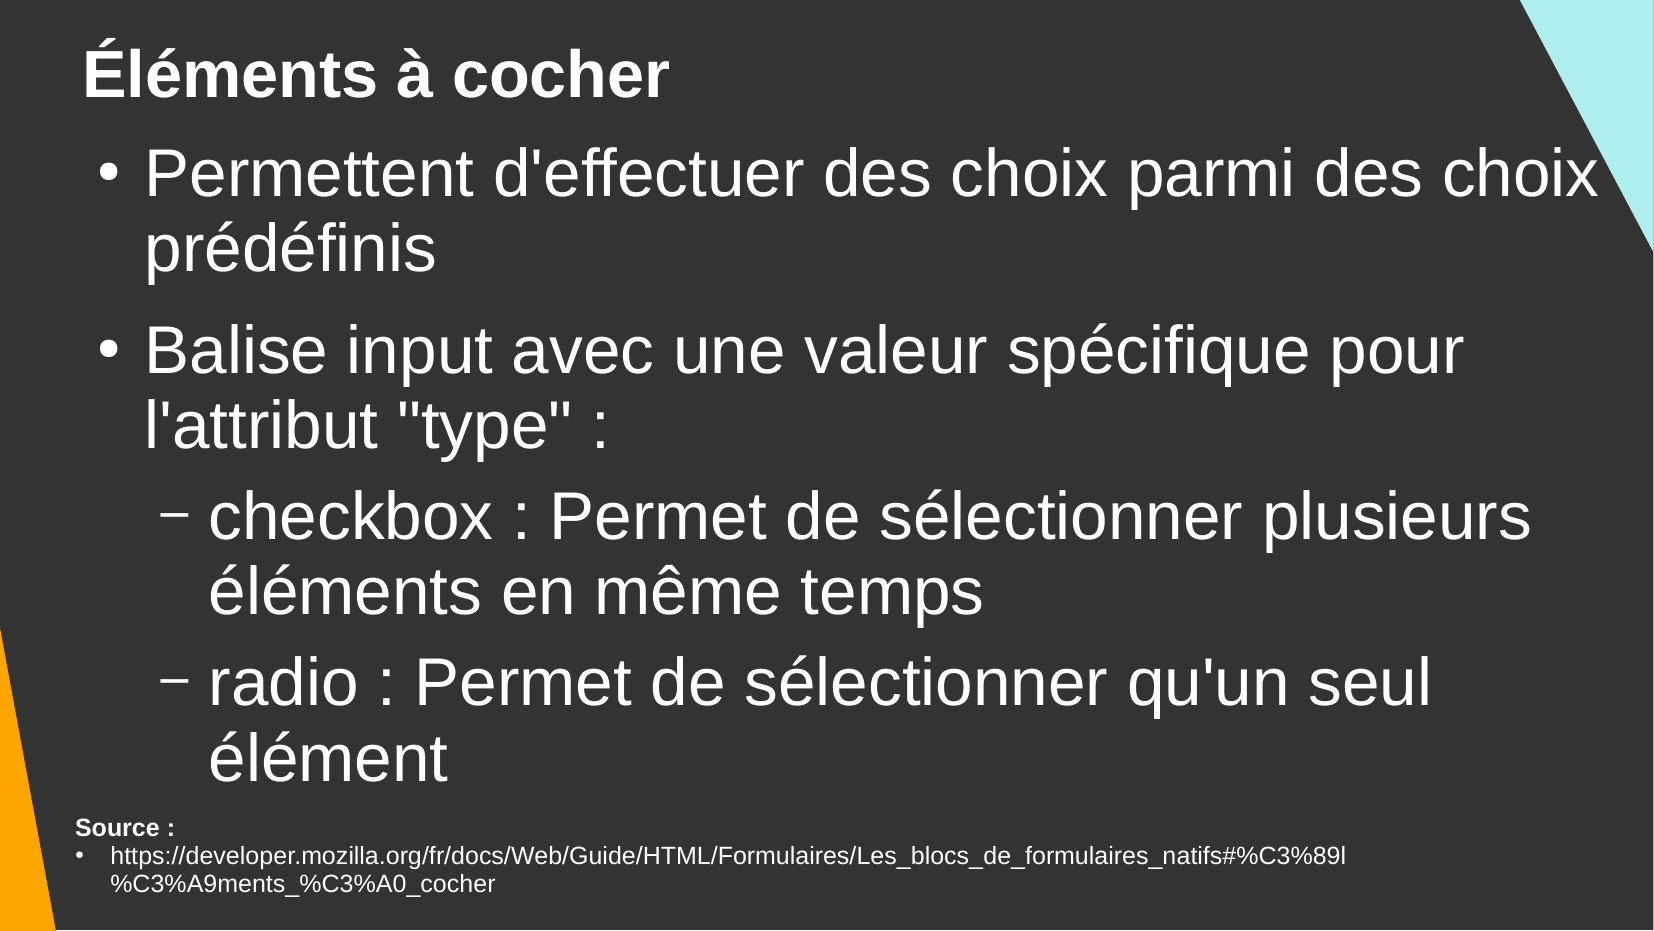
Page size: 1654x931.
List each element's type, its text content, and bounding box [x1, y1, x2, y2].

title Éléments à cocher [82, 37, 1571, 114]
text_box Source : https://developer.mozilla.org/fr/docs/Web/Guide/HTML/Formulaires/Les_blocs_de_formulaires_natifs#%C3%89l%C3%A9ments_%C3%A0_cocher [60, 806, 1546, 905]
text_box [1519, 0, 1654, 254]
list Permettent d'effectuer des choix parmi des choix prédéfinis Balise input avec une valeur spécifique pour l'attribut "type" : checkbox : Permet de sélectionner plusieurs éléments en même temps radio : Permet de sélectionner qu'un seul élément [80, 135, 1605, 798]
text_box [0, 628, 56, 931]
